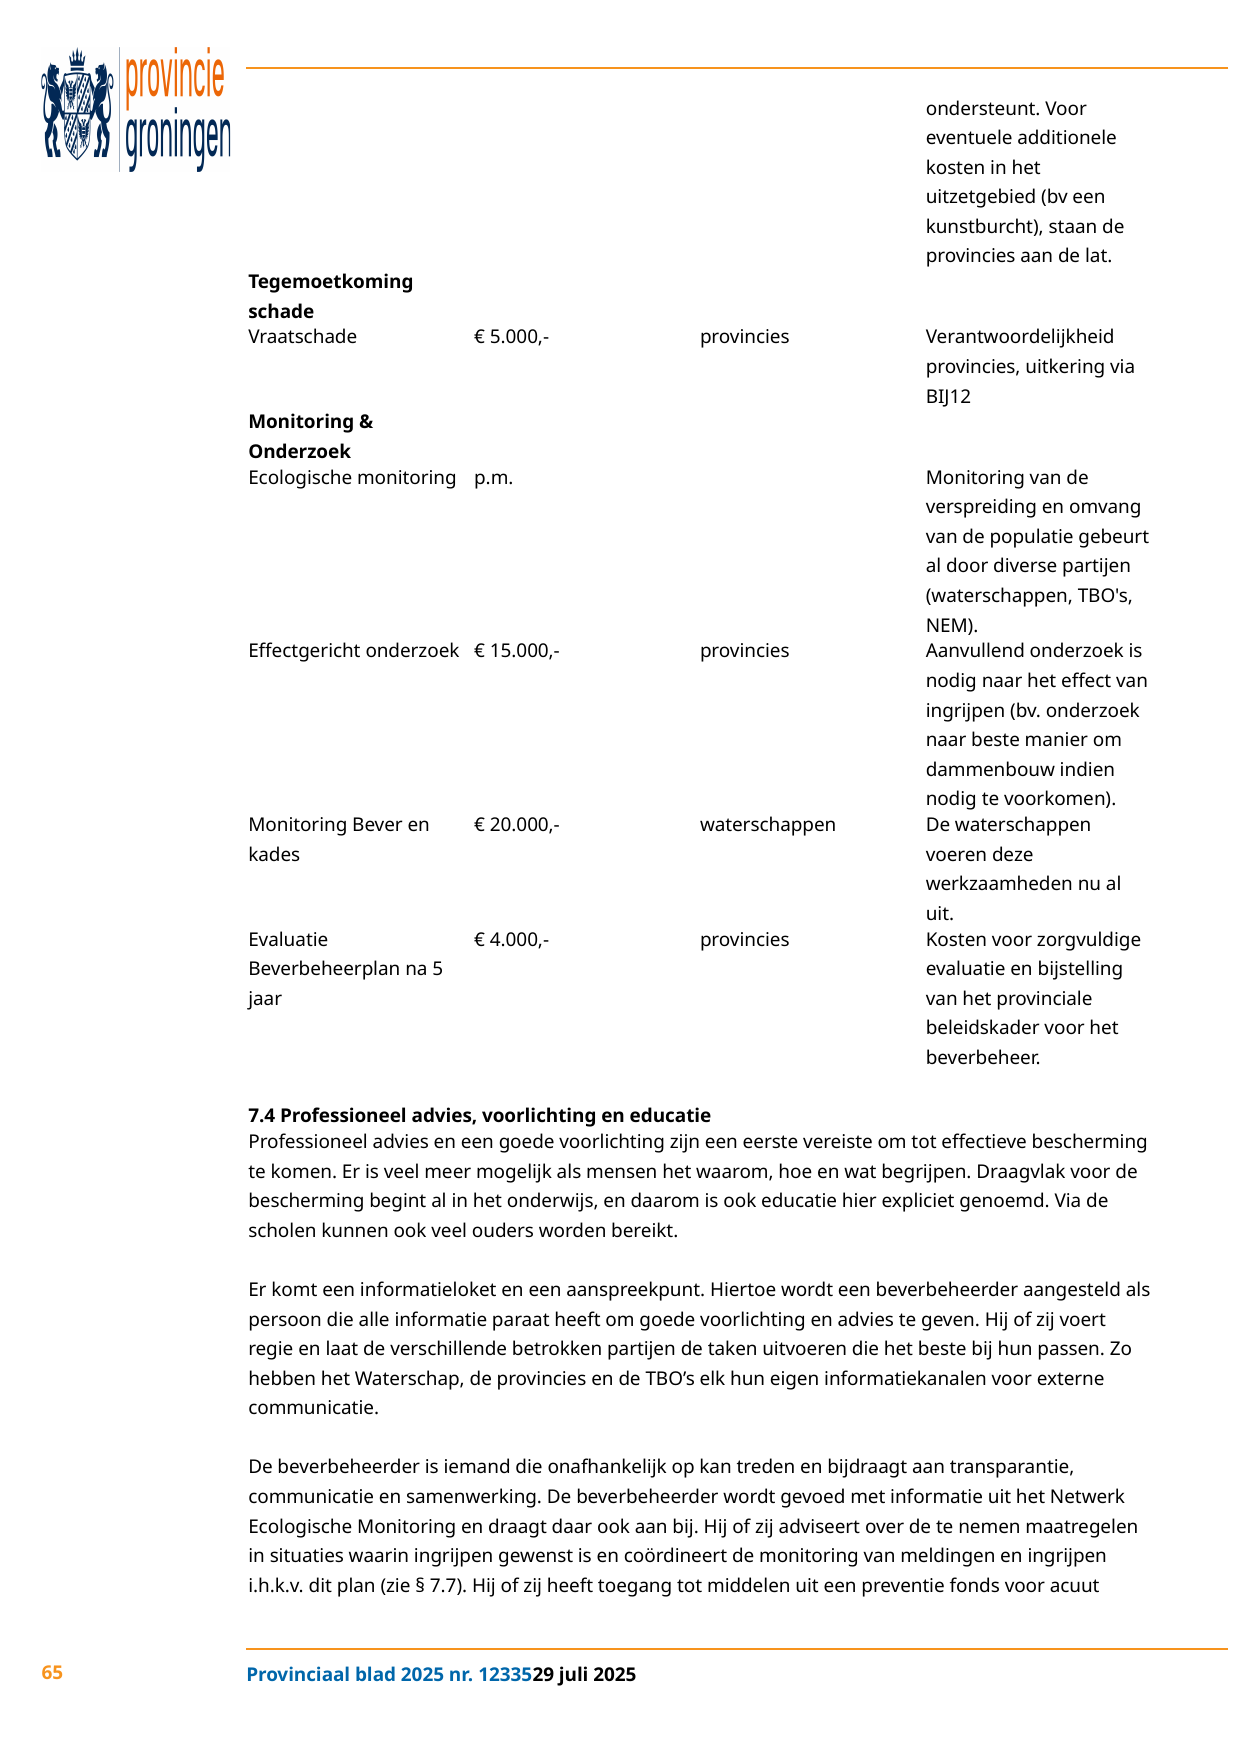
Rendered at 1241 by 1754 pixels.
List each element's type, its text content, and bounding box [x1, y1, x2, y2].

table_cell De waterschappen voeren deze werkzaamheden nu al uit. [926, 811, 1152, 926]
table_cell Kosten voor zorgvuldige evaluatie en bijstelling van het provinciale beleidskader voor het beverbeheer. [926, 926, 1152, 1070]
table_cell [474, 269, 700, 324]
table_cell [474, 409, 700, 464]
table_cell [700, 464, 926, 638]
table_cell Monitoring van de verspreiding en omvang van de populatie gebeurt al door diverse partijen (waterschappen, TBO's, NEM). [926, 464, 1152, 638]
table_cell [248, 95, 474, 268]
table_cell [926, 269, 1152, 324]
table_cell [926, 409, 1152, 464]
table_cell € 20.000,- [474, 811, 700, 926]
table_cell provincies [700, 638, 926, 811]
table_cell Monitoring & Onderzoek [248, 409, 474, 464]
table_cell Vraatschade [248, 324, 474, 409]
text 7.4 Professioneel advies, voorlichting en educatie [248, 1103, 1152, 1128]
table_cell provincies [700, 926, 926, 1070]
table_cell [474, 95, 700, 268]
table_cell Monitoring Bever en kades [248, 811, 474, 926]
table_cell [700, 409, 926, 464]
table_cell € 15.000,- [474, 638, 700, 811]
text Er komt een informatieloket en een aanspreekpunt. Hiertoe wordt een beverbeheerder aangesteld als persoon die alle informatie paraat heeft om goede voorlichting en advies te geven. Hij of zij voert regie en laat de verschillende betrokken partijen de taken uitvoeren die het beste bij hun passen. Zo hebben het Waterschap, de provincies en de TBO’s elk hun eigen informatiekanalen voor externe communicatie. [248, 1276, 1152, 1420]
table_cell Tegemoetkoming schade [248, 269, 474, 324]
table_cell ondersteunt. Voor eventuele additionele kosten in het uitzetgebied (bv een kunstburcht), staan de provincies aan de lat. [926, 95, 1152, 268]
table_cell [700, 95, 926, 268]
table_cell waterschappen [700, 811, 926, 926]
table_cell p.m. [474, 464, 700, 638]
text De beverbeheerder is iemand die onafhankelijk op kan treden en bijdraagt aan transparantie, communicatie en samenwerking. De beverbeheerder wordt gevoed met informatie uit het Netwerk Ecologische Monitoring en draagt daar ook aan bij. Hij of zij adviseert over de te nemen maatregelen in situaties waarin ingrijpen gewenst is en coördineert de monitoring van meldingen en ingrijpen i.h.k.v. dit plan (zie § 7.7). Hij of zij heeft toegang tot middelen uit een preventie fonds voor acuut [248, 1454, 1152, 1598]
table_cell Aanvullend onderzoek is nodig naar het effect van ingrijpen (bv. onderzoek naar beste manier om dammenbouw indien nodig te voorkomen). [926, 638, 1152, 811]
table_cell Verantwoordelijkheid provincies, uitkering via BIJ12 [926, 324, 1152, 409]
table_cell Evaluatie Beverbeheerplan na 5 jaar [248, 926, 474, 1070]
table_cell € 5.000,- [474, 324, 700, 409]
text Professioneel advies en een goede voorlichting zijn een eerste vereiste om tot effectieve bescherming te komen. Er is veel meer mogelijk als mensen het waarom, hoe en wat begrijpen. Draagvlak voor de bescherming begint al in het onderwijs, en daarom is ook educatie hier expliciet genoemd. Via de scholen kunnen ook veel ouders worden bereikt. [248, 1128, 1152, 1243]
table_cell Effectgericht onderzoek [248, 638, 474, 811]
table_cell Ecologische monitoring [248, 464, 474, 638]
table_cell [700, 269, 926, 324]
table_cell € 4.000,- [474, 926, 700, 1070]
picture [41, 47, 231, 172]
table_cell provincies [700, 324, 926, 409]
